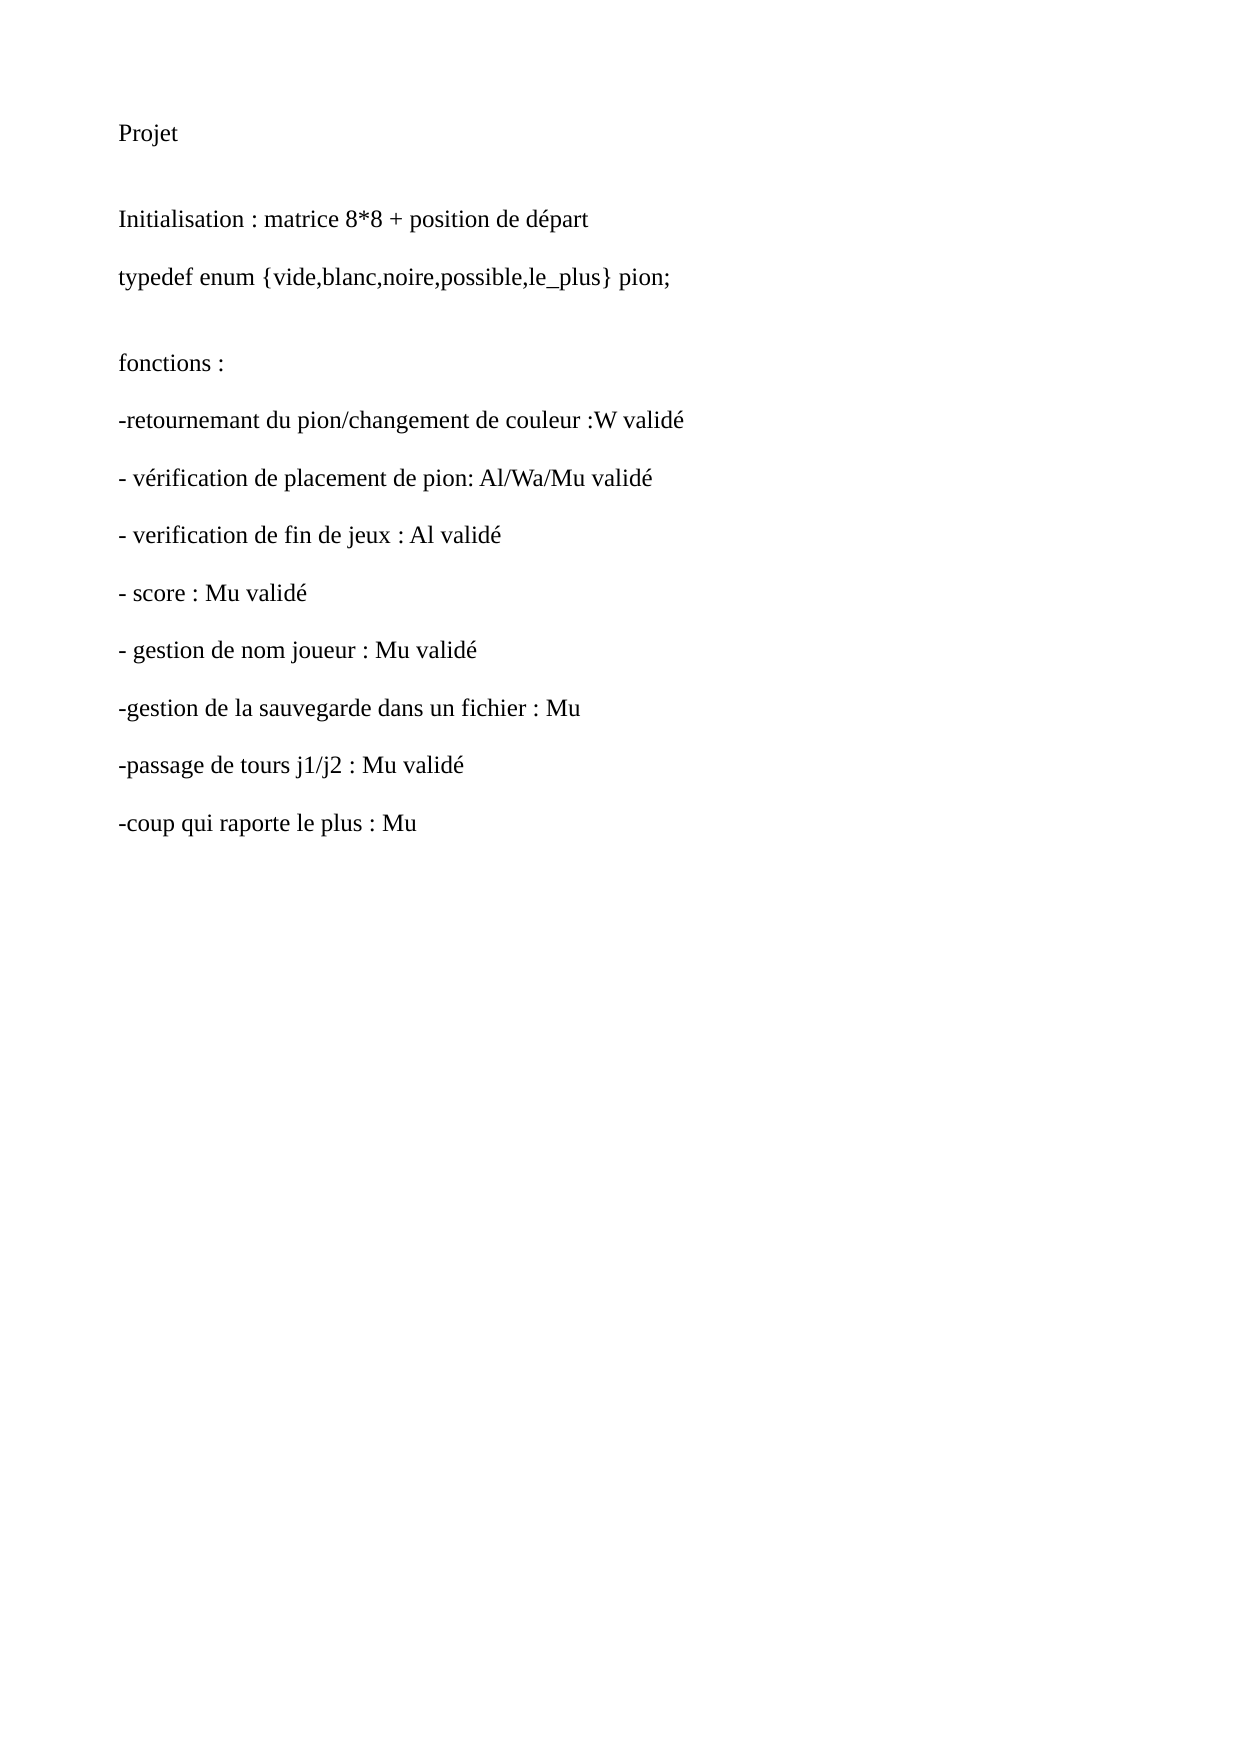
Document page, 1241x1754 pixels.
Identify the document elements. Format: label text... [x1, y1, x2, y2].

text - vérification de placement de pion: Al/Wa/Mu validé [118, 463, 1122, 492]
text - gestion de nom joueur : Mu validé [118, 636, 1122, 664]
text -coup qui raporte le plus : Mu [118, 808, 1122, 837]
text -retournemant du pion/changement de couleur :W validé [118, 406, 1122, 434]
text -gestion de la sauvegarde dans un fichier : Mu [118, 693, 1122, 722]
text fonctions : [118, 348, 1122, 377]
text -passage de tours j1/j2 : Mu validé [118, 751, 1122, 779]
text Projet [118, 118, 1122, 147]
text - score : Mu validé [118, 578, 1122, 607]
text typedef enum {vide,blanc,noire,possible,le_plus} pion; [118, 262, 1122, 291]
text Initialisation : matrice 8*8 + position de départ [118, 204, 1122, 233]
text - verification de fin de jeux : Al validé [118, 521, 1122, 549]
